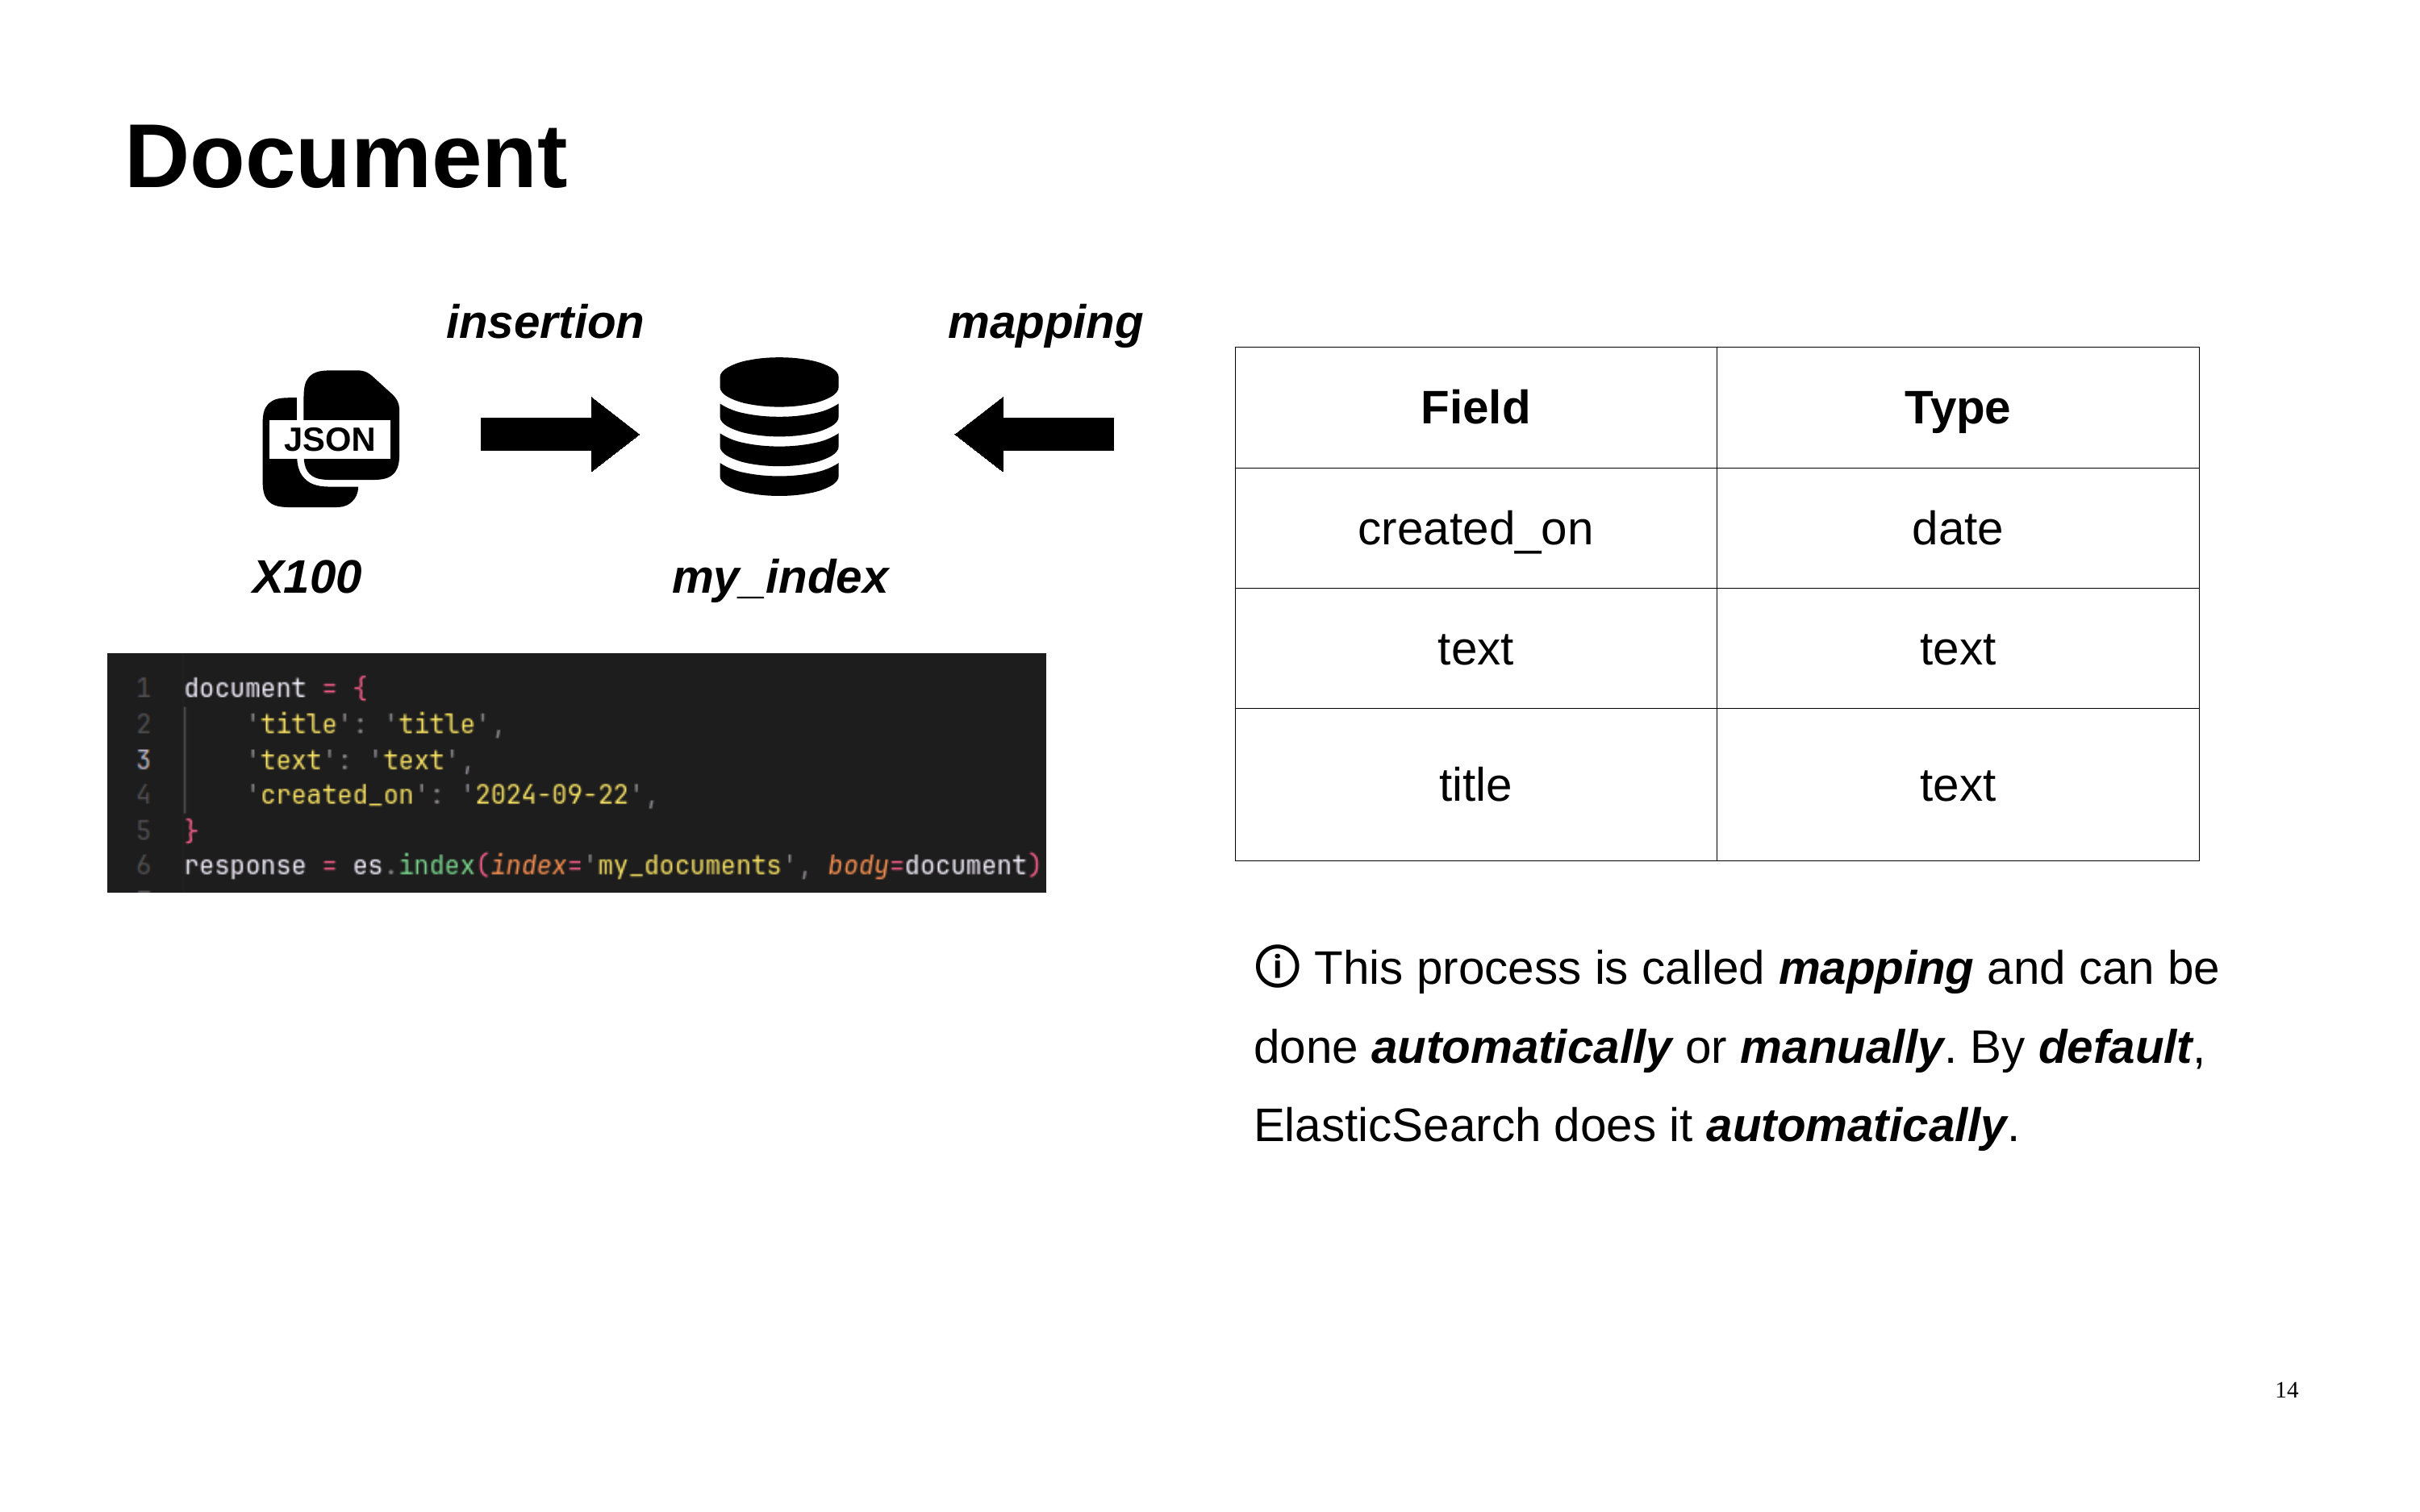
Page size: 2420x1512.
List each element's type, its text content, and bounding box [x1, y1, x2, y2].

picture [248, 356, 414, 522]
table_header Type [1717, 348, 2199, 468]
table_cell created_on [1236, 469, 1717, 588]
text_box insertion [400, 266, 691, 370]
text_box 🛈 This process is called mapping and can be done automatically or manually. By default, ElasticSearch does it automatically. [1241, 910, 2256, 1162]
text_box my_index [636, 521, 926, 625]
text_box [954, 397, 1114, 472]
picture [107, 653, 1046, 893]
text_box [481, 397, 640, 472]
picture [711, 357, 850, 496]
table_header Field [1236, 348, 1717, 468]
text_box mapping [900, 266, 1191, 370]
table_cell text [1236, 589, 1717, 708]
table_cell text [1717, 589, 2199, 708]
text_box Document [112, 61, 1287, 251]
table_cell date [1717, 469, 2199, 588]
table_cell title [1236, 709, 1717, 860]
table_cell text [1717, 709, 2199, 860]
text_box JSON [269, 420, 390, 459]
text_box X100 [235, 521, 380, 625]
